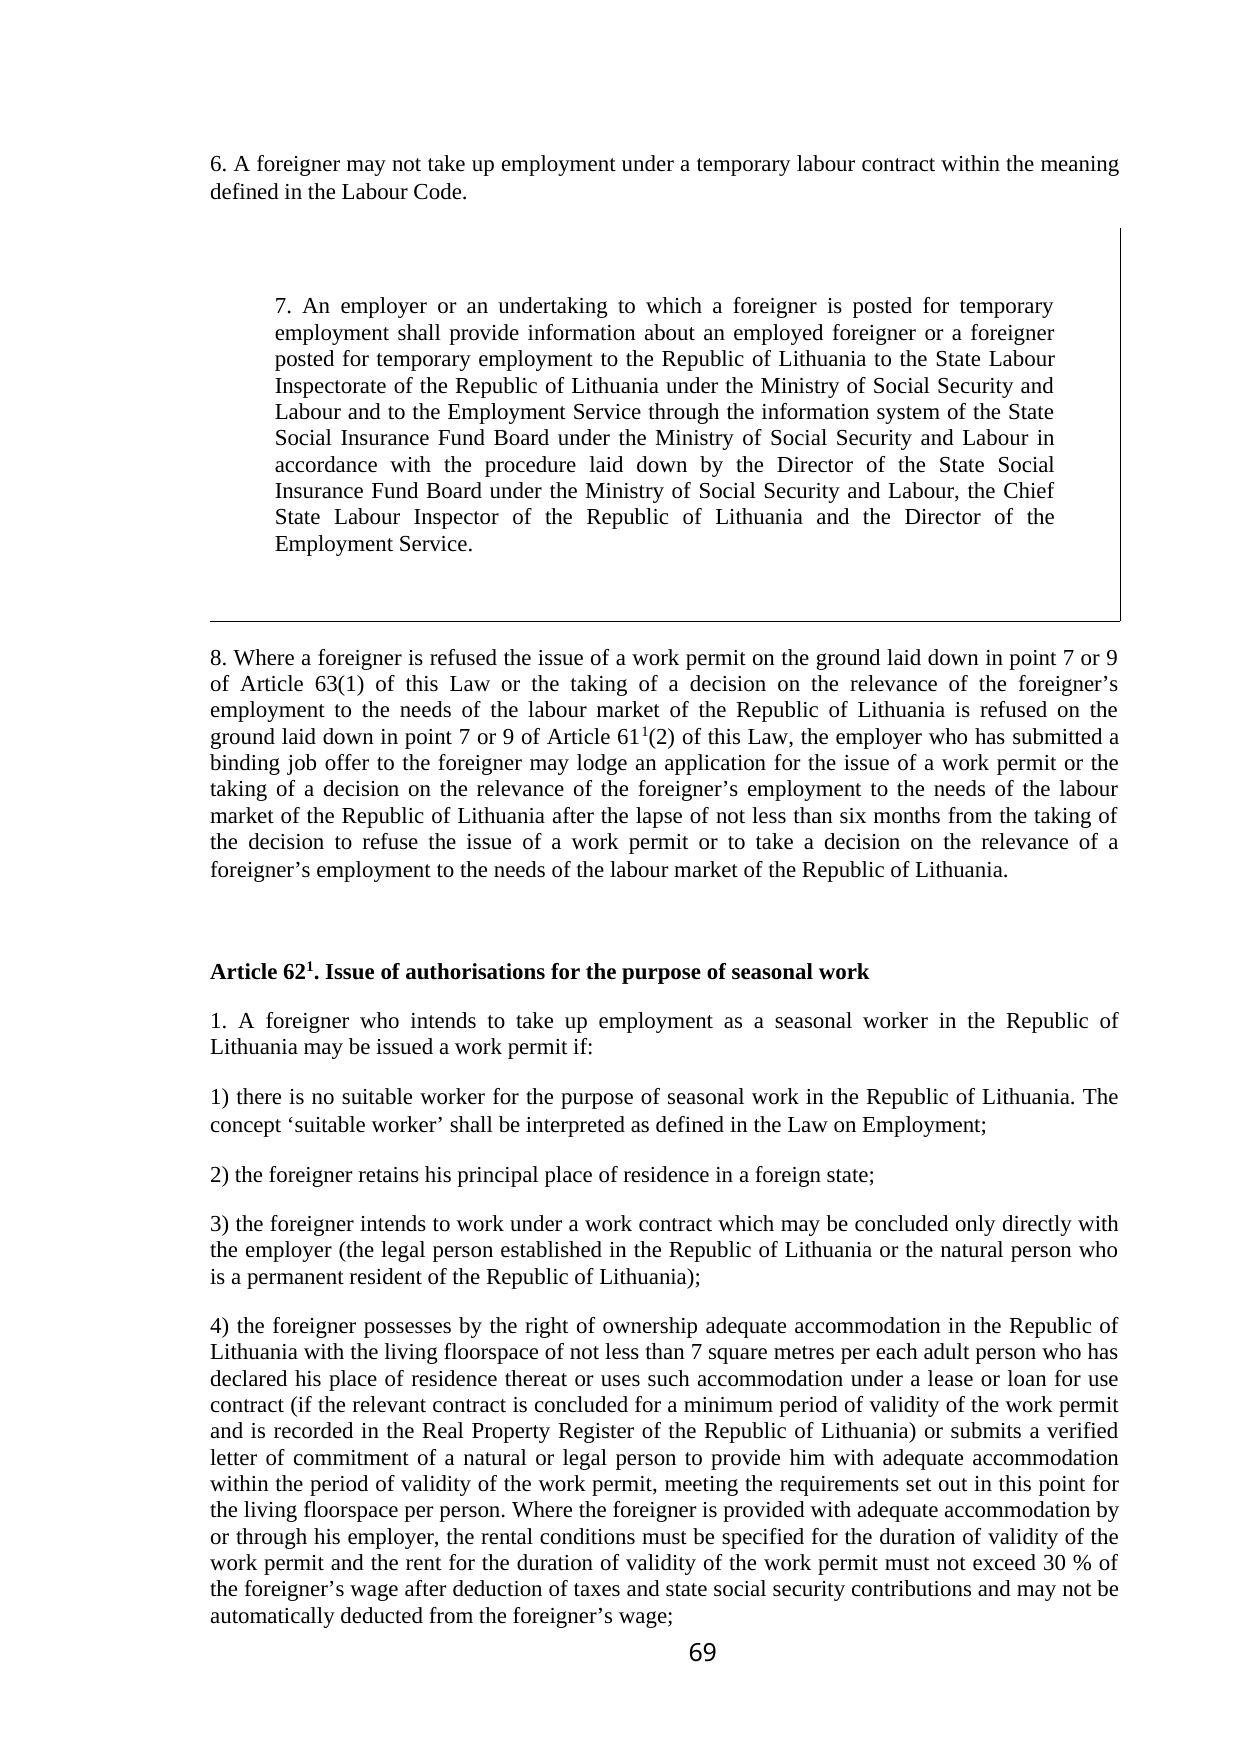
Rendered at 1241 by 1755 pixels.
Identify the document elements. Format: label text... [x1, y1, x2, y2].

text 4) the foreigner possesses by the right of ownership adequate accommodation in the Republic of Lithuania with the living floorspace of not less than 7 square metres per each adult person who has declared his place of residence thereat or uses such accommodation under a lease or loan for use contract (if the relevant contract is concluded for a minimum period of validity of the work permit and is recorded in the Real Property Register of the Republic of Lithuania) or submits a verified letter of commitment of a natural or legal person to provide him with adequate accommodation within the period of validity of the work permit, meeting the requirements set out in this point for the living floorspace per person. Where the foreigner is provided with adequate accommodation by or through his employer, the rental conditions must be specified for the duration of validity of the work permit and the rent for the duration of validity of the work permit must not exceed 30 % of the foreigner’s wage after deduction of taxes and state social security contributions and may not be automatically deducted from the foreigner’s wage; [210, 1312, 1120, 1628]
text 3) the foreigner intends to work under a work contract which may be concluded only directly with the employer (the legal person established in the Republic of Lithuania or the natural person who is a permanent resident of the Republic of Lithuania); [210, 1210, 1120, 1289]
text 8. Where a foreigner is refused the issue of a work permit on the ground laid down in point 7 or 9 of Article 63(1) of this Law or the taking of a decision on the relevance of the foreigner’s employment to the needs of the labour market of the Republic of Lithuania is refused on the ground laid down in point 7 or 9 of Article 611(2) of this Law, the employer who has submitted a binding job offer to the foreigner may lodge an application for the issue of a work permit or the taking of a decision on the relevance of the foreigner’s employment to the needs of the labour market of the Republic of Lithuania after the lapse of not less than six months from the taking of the decision to refuse the issue of a work permit or to take a decision on the relevance of a foreigner’s employment to the needs of the labour market of the Republic of Lithuania. [210, 644, 1120, 883]
text 1) there is no suitable worker for the purpose of seasonal work in the Republic of Lithuania. The concept ‘suitable worker’ shall be interpreted as defined in the Law on Employment; [210, 1083, 1120, 1138]
text 7. An employer or an undertaking to which a foreigner is posted for temporary employment shall provide information about an employed foreigner or a foreigner posted for temporary employment to the Republic of Lithuania to the State Labour Inspectorate of the Republic of Lithuania under the Ministry of Social Security and Labour and to the Employment Service through the information system of the State Social Insurance Fund Board under the Ministry of Social Security and Labour in accordance with the procedure laid down by the Director of the State Social Insurance Fund Board under the Ministry of Social Security and Labour, the Chief State Labour Inspector of the Republic of Lithuania and the Director of the Employment Service. [210, 228, 1120, 621]
text Article 621. Issue of authorisations for the purpose of seasonal work [210, 958, 1120, 984]
text 1. A foreigner who intends to take up employment as a seasonal worker in the Republic of Lithuania may be issued a work permit if: [210, 1007, 1120, 1060]
text 2) the foreigner retains his principal place of residence in a foreign state; [210, 1161, 1120, 1187]
text 6. A foreigner may not take up employment under a temporary labour contract within the meaning defined in the Labour Code. [210, 150, 1120, 205]
